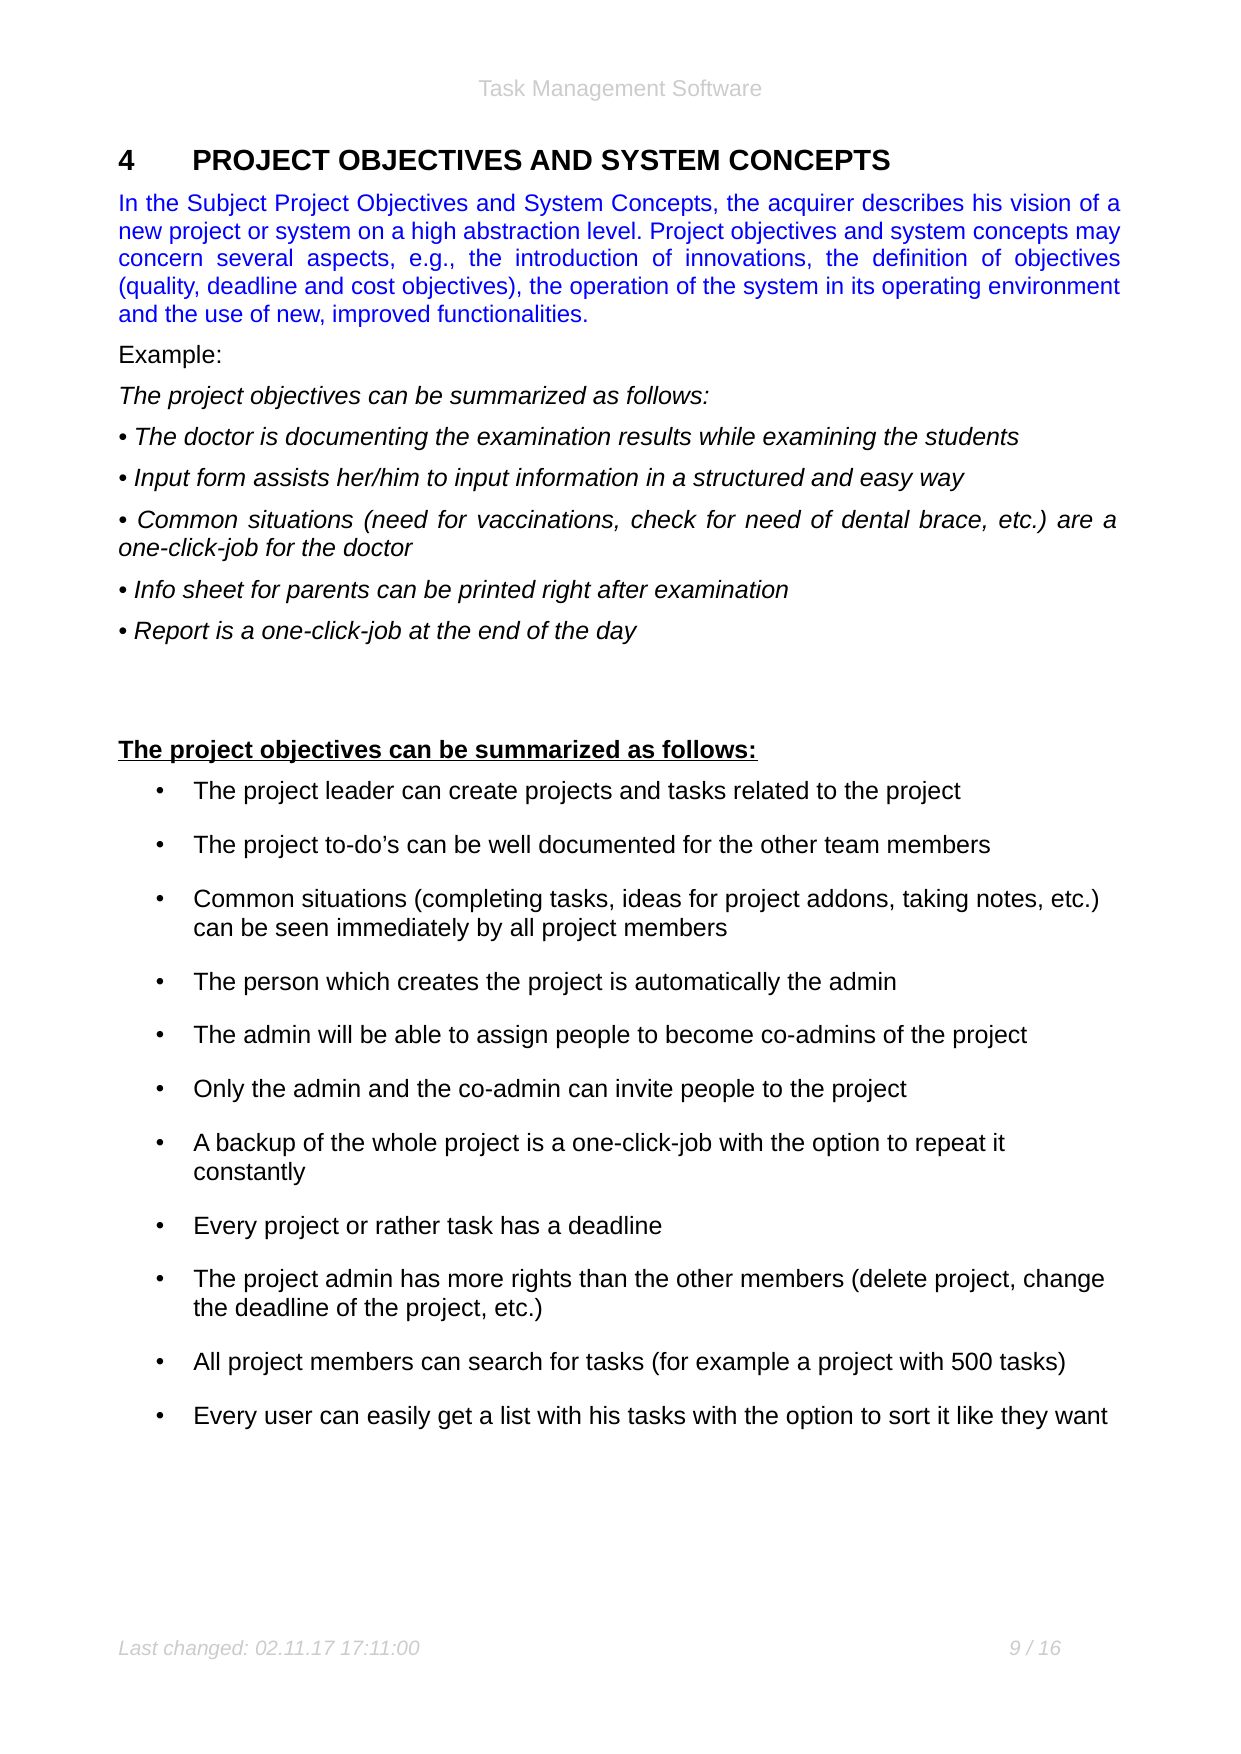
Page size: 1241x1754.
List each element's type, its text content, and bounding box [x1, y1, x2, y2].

text • Common situations (need for vaccinations, check for need of dental brace, etc.) are a one-click-job for the doctor [118, 505, 1122, 562]
text In the Subject Project Objectives and System Concepts, the acquirer describes his vision of a new project or system on a high abstraction level. Project objectives and system concepts may concern several aspects, e.g., the introduction of innovations, the definition of objectives (quality, deadline and cost objectives), the operation of the system in its operating environment and the use of new, improved functionalities. [118, 189, 1122, 327]
text • Info sheet for parents can be printed right after examination [118, 575, 1122, 603]
text The project objectives can be summarized as follows: [118, 381, 1122, 410]
list Every user can easily get a list with his tasks with the option to sort it like they want [156, 1401, 1122, 1430]
list The person which creates the project is automatically the admin [156, 966, 1122, 995]
text • Input form assists her/him to input information in a structured and easy way [118, 463, 1122, 492]
text The project objectives can be summarized as follows: [118, 735, 1122, 764]
subtitle Project Objectives and System Concepts [118, 143, 1122, 177]
list Common situations (completing tasks, ideas for project addons, taking notes, etc.) can be seen immediately by all project members [156, 884, 1122, 941]
list The project to-do’s can be well documented for the other team members [156, 830, 1122, 859]
list Only the admin and the co-admin can invite people to the project [156, 1074, 1122, 1103]
list A backup of the whole project is a one-click-job with the option to repeat it constantly [156, 1128, 1122, 1186]
list The project leader can create projects and tasks related to the project [156, 776, 1122, 805]
text • The doctor is documenting the examination results while examining the students [118, 422, 1122, 451]
list All project members can search for tasks (for example a project with 500 tasks) [156, 1347, 1122, 1376]
list Every project or rather task has a deadline [156, 1211, 1122, 1239]
list The project admin has more rights than the other members (delete project, change the deadline of the project, etc.) [156, 1264, 1122, 1322]
text Example: [118, 340, 1122, 368]
text • Report is a one-click-job at the end of the day [118, 616, 1122, 645]
list The admin will be able to assign people to become co-admins of the project [156, 1020, 1122, 1049]
